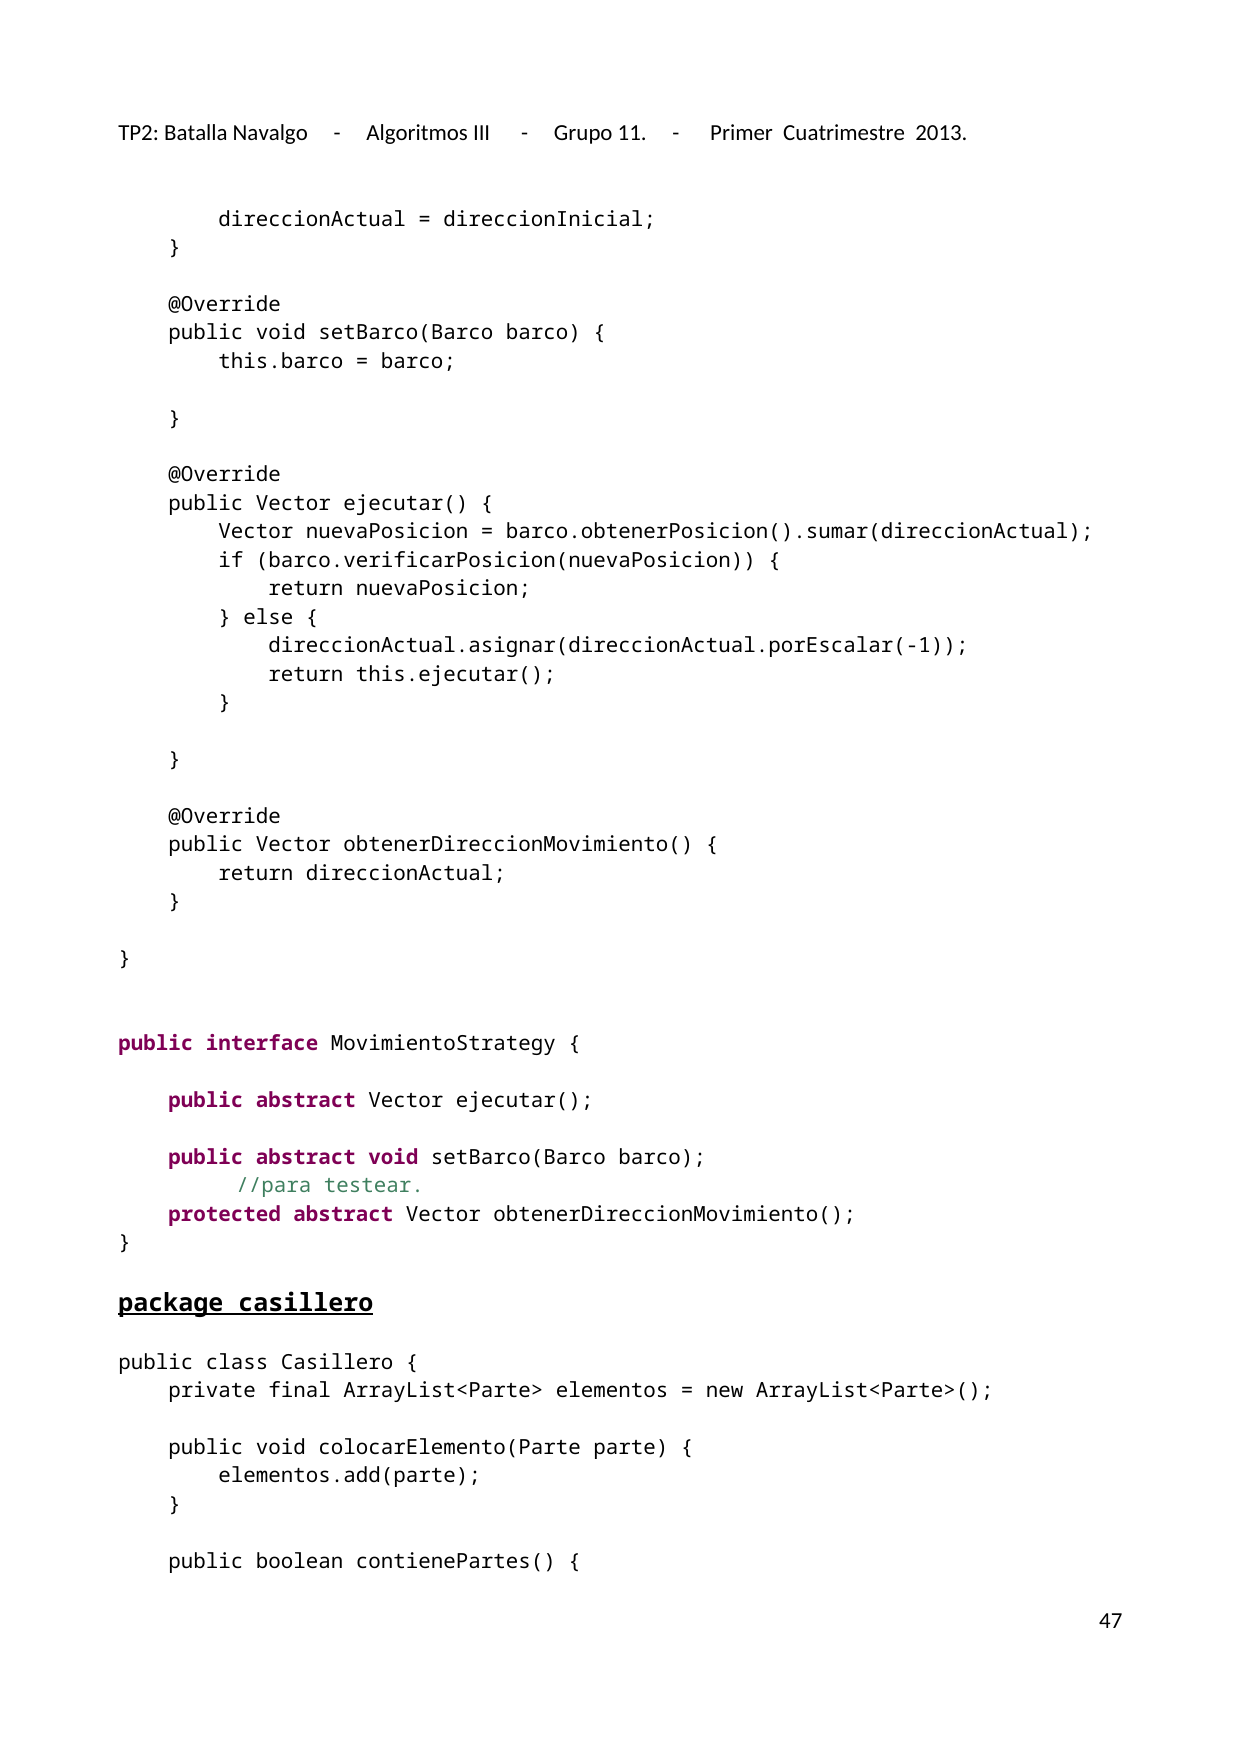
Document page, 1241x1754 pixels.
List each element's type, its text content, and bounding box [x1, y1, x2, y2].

text direccionActual = direccionInicial; [118, 204, 1122, 232]
text public boolean contienePartes() { [118, 1546, 1122, 1574]
text return direccionActual; [118, 858, 1122, 886]
text //para testear. [118, 1171, 1122, 1199]
text public Vector obtenerDireccionMovimiento() { [118, 829, 1122, 858]
text public void colocarElemento(Parte parte) { [118, 1432, 1122, 1461]
text } [118, 744, 1122, 772]
text return nuevaPosicion; [118, 573, 1122, 602]
text } [118, 687, 1122, 716]
text public Vector ejecutar() { [118, 488, 1122, 516]
text } [118, 232, 1122, 261]
text } [118, 403, 1122, 431]
text if (barco.verificarPosicion(nuevaPosicion)) { [118, 545, 1122, 573]
text this.barco = barco; [118, 346, 1122, 374]
text public class Casillero { [118, 1347, 1122, 1375]
text public abstract Vector ejecutar(); [118, 1085, 1122, 1114]
text } [118, 1489, 1122, 1517]
text public void setBarco(Barco barco) { [118, 317, 1122, 346]
text } [118, 943, 1122, 971]
text Vector nuevaPosicion = barco.obtenerPosicion().sumar(direccionActual); [118, 516, 1122, 545]
text package casillero [118, 1284, 1122, 1318]
text @Override [118, 459, 1122, 488]
text private final ArrayList<Parte> elementos = new ArrayList<Parte>(); [118, 1375, 1122, 1404]
text } [118, 886, 1122, 914]
text public abstract void setBarco(Barco barco); [118, 1142, 1122, 1171]
text elementos.add(parte); [118, 1461, 1122, 1489]
text public interface MovimientoStrategy { [118, 1028, 1122, 1057]
text } [118, 1227, 1122, 1256]
text } else { [118, 602, 1122, 630]
text @Override [118, 801, 1122, 829]
text direccionActual.asignar(direccionActual.porEscalar(-1)); [118, 630, 1122, 659]
text return this.ejecutar(); [118, 659, 1122, 687]
text @Override [118, 289, 1122, 317]
text protected abstract Vector obtenerDireccionMovimiento(); [118, 1199, 1122, 1227]
